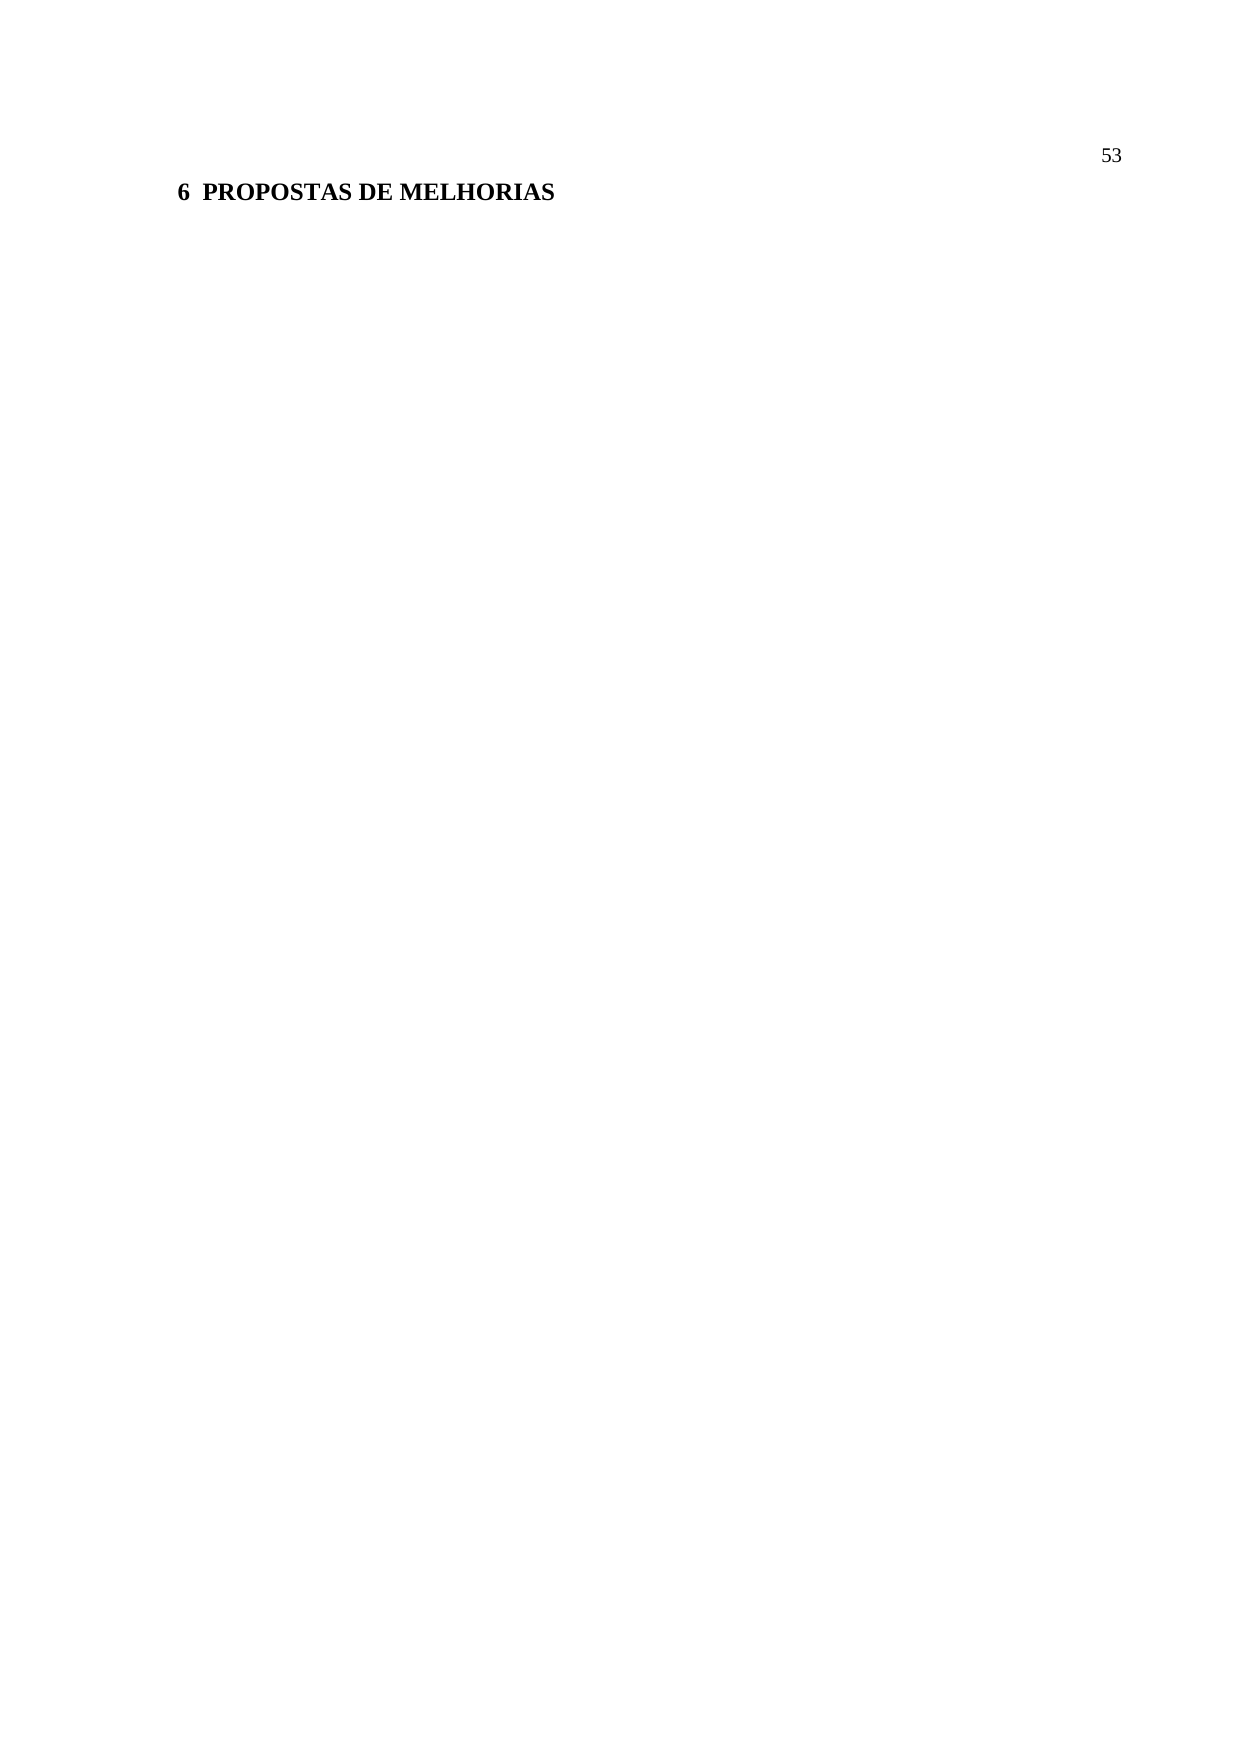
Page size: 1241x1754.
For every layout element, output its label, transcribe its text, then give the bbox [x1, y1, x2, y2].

subtitle Propostas de melhorias [177, 177, 1122, 206]
